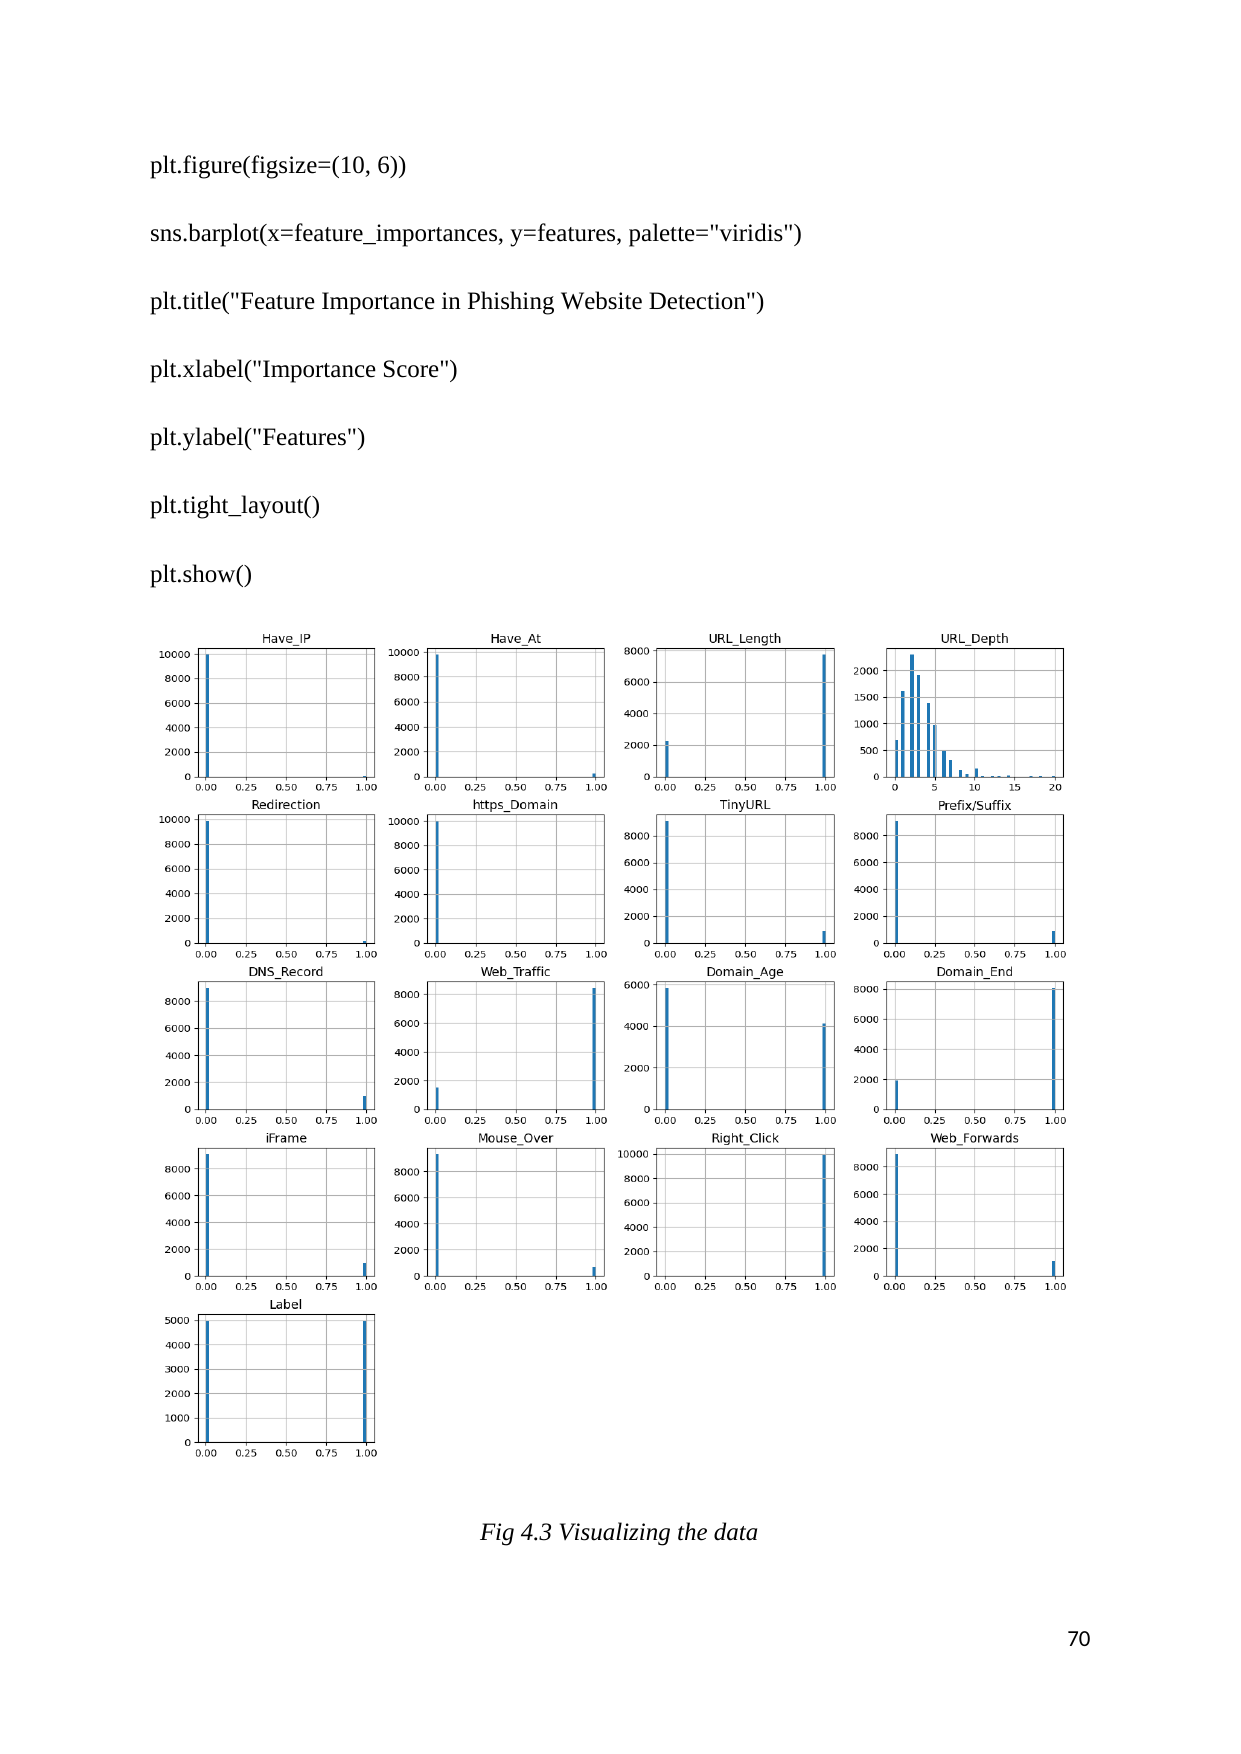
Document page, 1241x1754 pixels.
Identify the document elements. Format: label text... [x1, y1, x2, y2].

text Fig 4.3 Visualizing the data [150, 1517, 1090, 1546]
text plt.ylabel("Features") [150, 422, 1090, 451]
text plt.figure(figsize=(10, 6)) [150, 150, 1090, 179]
text plt.xlabel("Importance Score") [150, 354, 1090, 383]
picture [150, 626, 1073, 1465]
text sns.barplot(x=feature_importances, y=features, palette="viridis") [150, 218, 1090, 247]
text plt.tight_layout() [150, 491, 1090, 519]
text plt.title("Feature Importance in Phishing Website Detection") [150, 286, 1090, 315]
text plt.show() [150, 559, 1090, 587]
